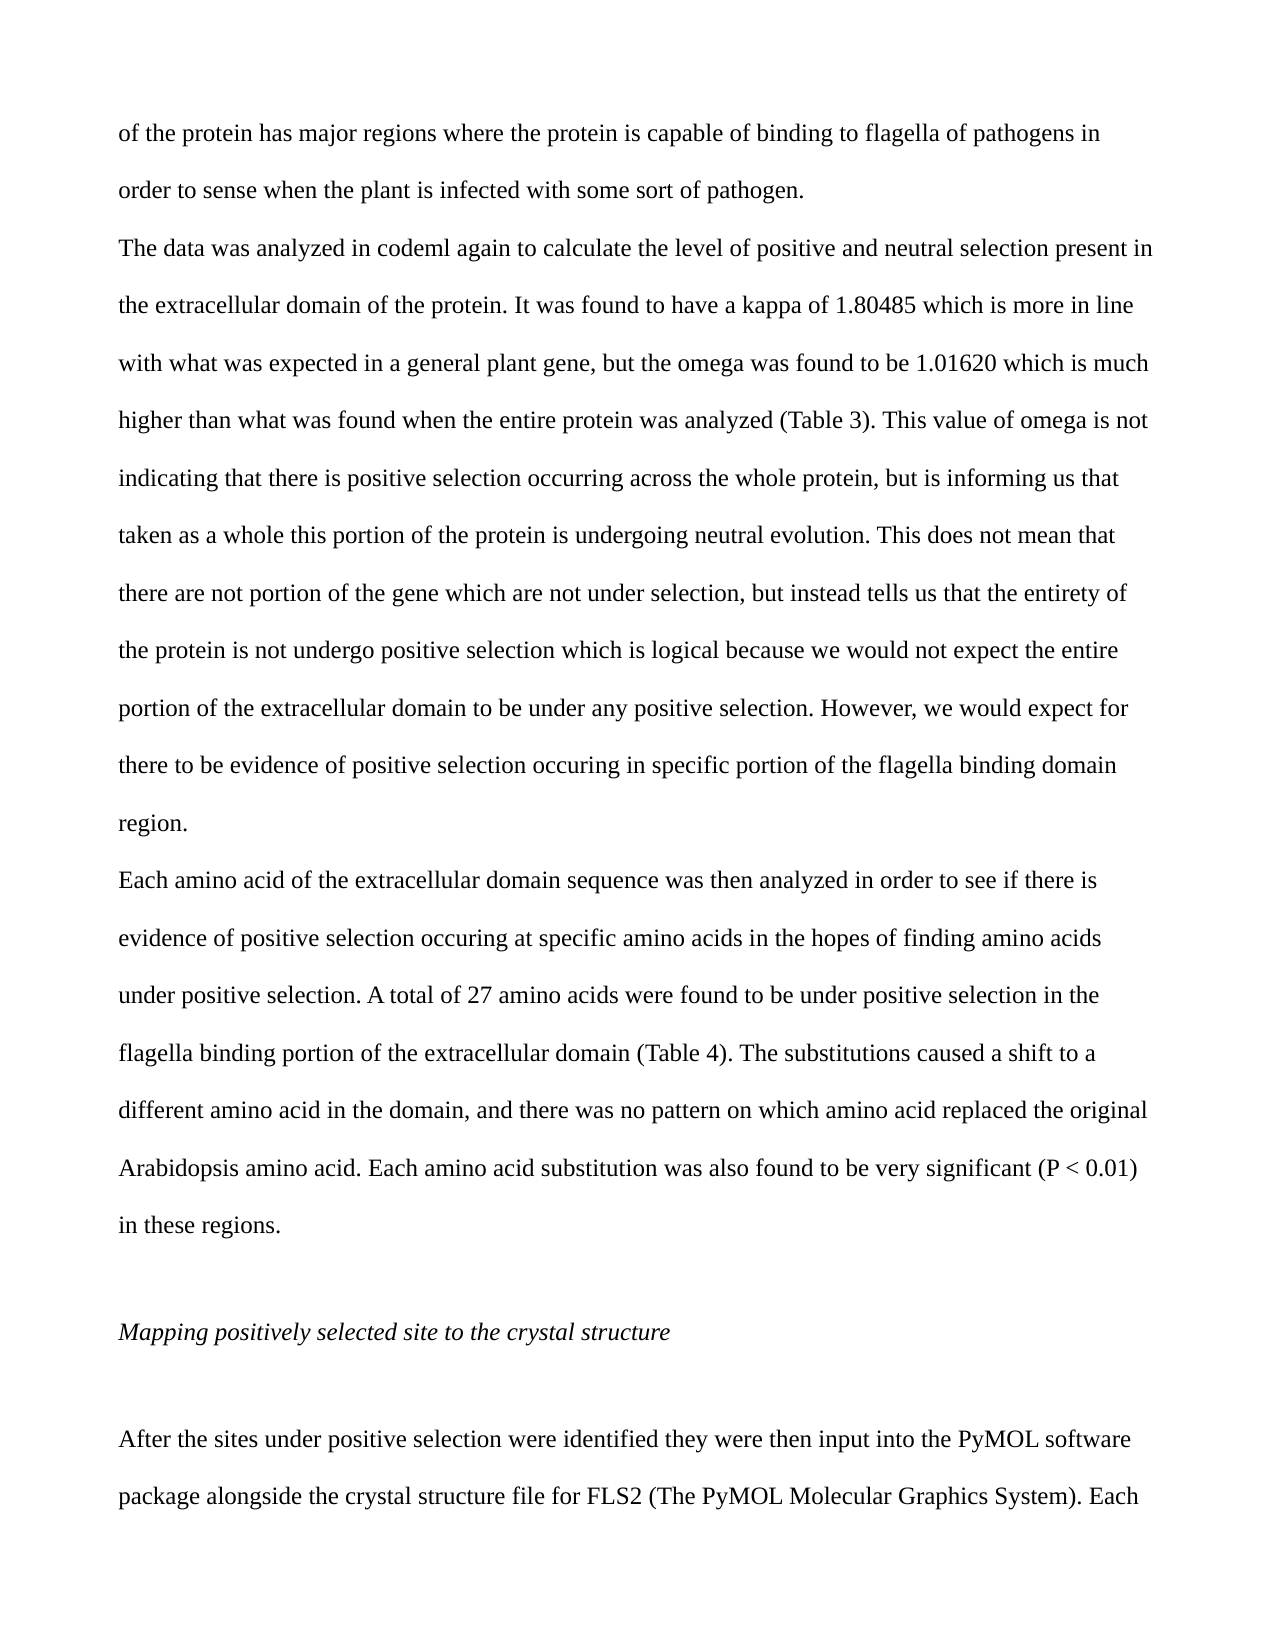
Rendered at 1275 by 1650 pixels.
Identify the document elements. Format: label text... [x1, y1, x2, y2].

text The data was analyzed in codeml again to calculate the level of positive and neutral selection present in the extracellular domain of the protein. It was found to have a kappa of 1.80485 which is more in line with what was expected in a general plant gene, but the omega was found to be 1.01620 which is much higher than what was found when the entire protein was analyzed (Table 3). This value of omega is not indicating that there is positive selection occurring across the whole protein, but is informing us that taken as a whole this portion of the protein is undergoing neutral evolution. This does not mean that there are not portion of the gene which are not under selection, but instead tells us that the entirety of the protein is not undergo positive selection which is logical because we would not expect the entire portion of the extracellular domain to be under any positive selection. However, we would expect for there to be evidence of positive selection occuring in specific portion of the flagella binding domain region. [118, 233, 1157, 837]
text After the sites under positive selection were identified they were then input into the PyMOL software package alongside the crystal structure file for FLS2 (The PyMOL Molecular Graphics System). Each [118, 1424, 1157, 1510]
text Mapping positively selected site to the crystal structure [118, 1317, 1157, 1346]
text of the protein has major regions where the protein is capable of binding to flagella of pathogens in order to sense when the plant is infected with some sort of pathogen. [118, 118, 1157, 204]
text Each amino acid of the extracellular domain sequence was then analyzed in order to see if there is evidence of positive selection occuring at specific amino acids in the hopes of finding amino acids under positive selection. A total of 27 amino acids were found to be under positive selection in the flagella binding portion of the extracellular domain (Table 4). The substitutions caused a shift to a different amino acid in the domain, and there was no pattern on which amino acid replaced the original Arabidopsis amino acid. Each amino acid substitution was also found to be very significant (P < 0.01) in these regions. [118, 866, 1157, 1239]
